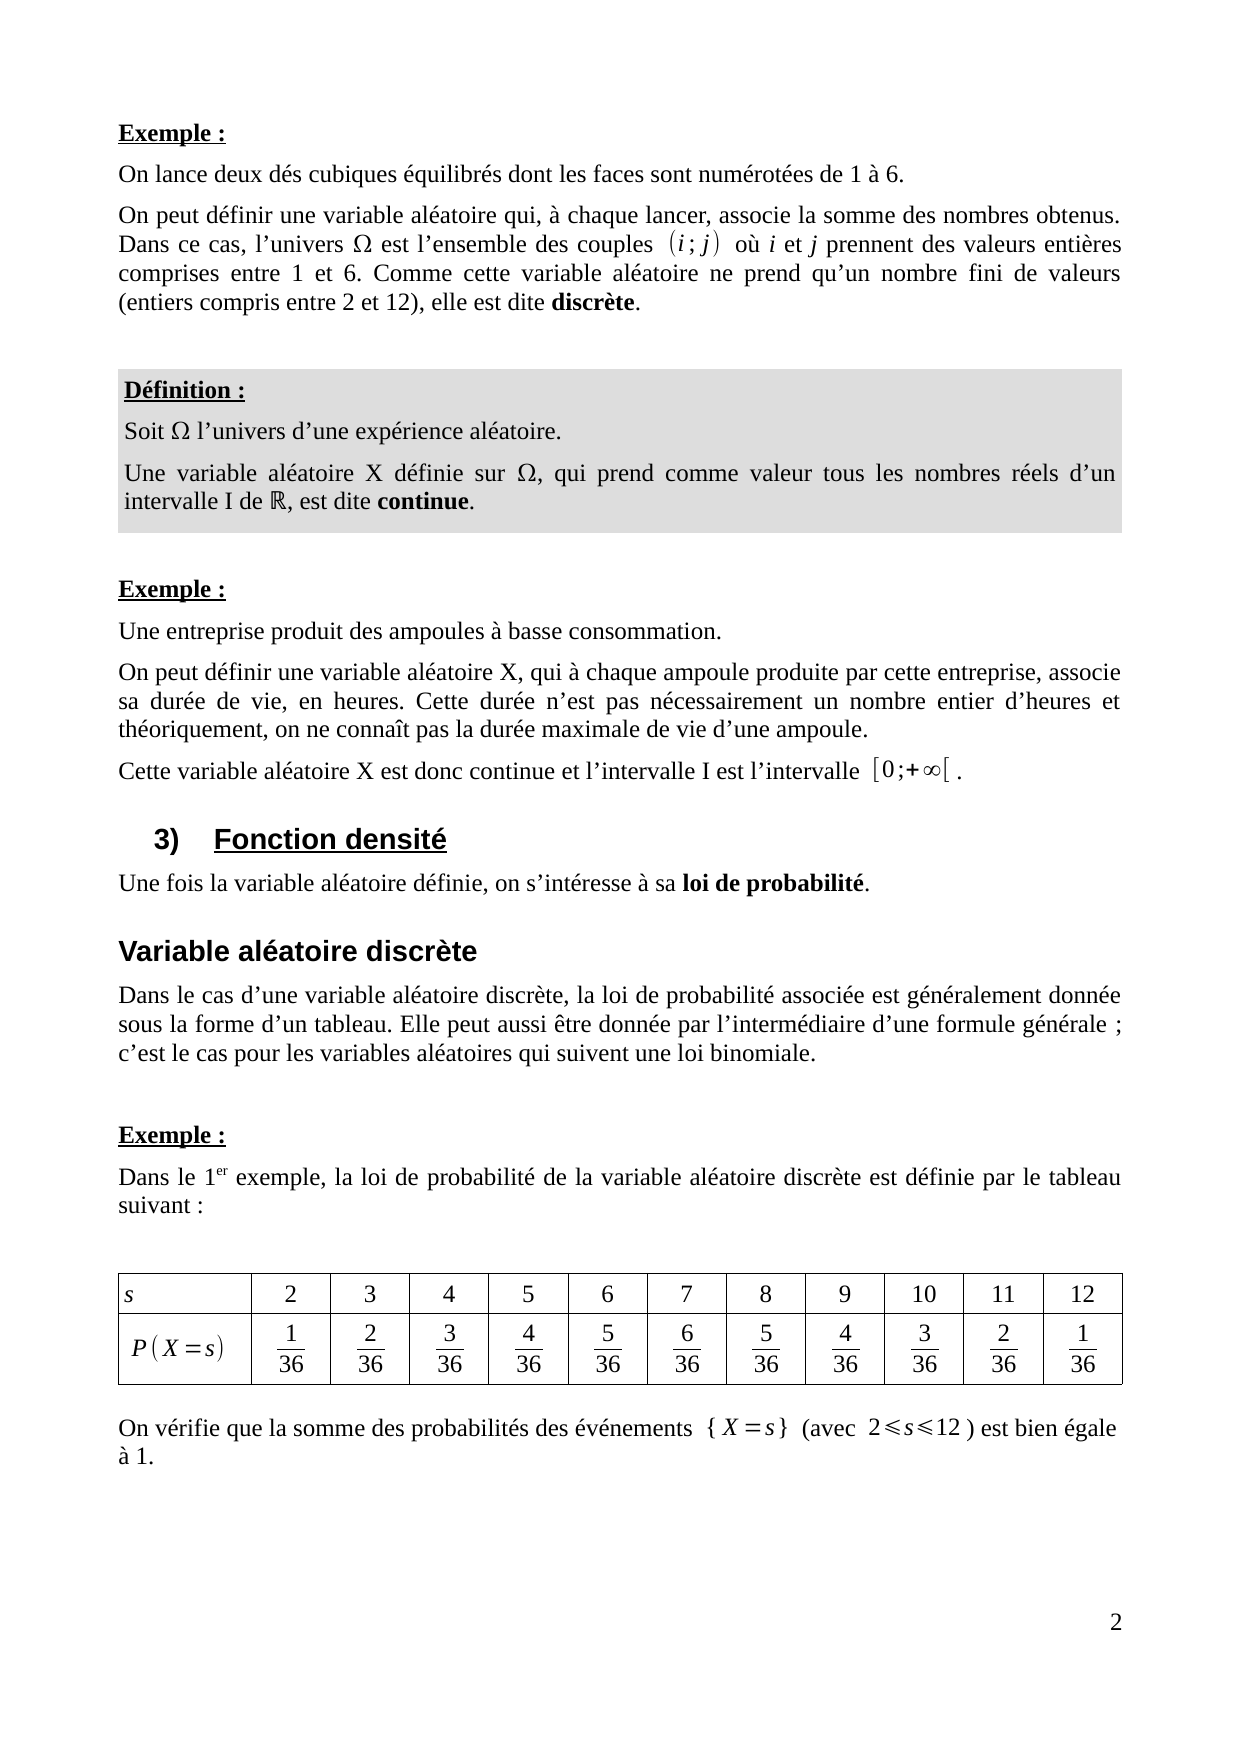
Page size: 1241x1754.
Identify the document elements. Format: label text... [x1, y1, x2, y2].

table_cell [885, 1314, 963, 1384]
table_header 8 [727, 1274, 805, 1313]
table_header Définition : Soit  l’univers d’une expérience aléatoire. Une variable aléatoire X définie sur , qui prend comme valeur tous les nombres réels d’un intervalle I de ℝ, est dite continue. [118, 369, 1122, 533]
table_header 12 [1044, 1274, 1122, 1313]
table_header 9 [806, 1274, 884, 1313]
table_cell [331, 1314, 409, 1384]
subtitle Fonction densité [153, 822, 1122, 856]
table_header 7 [648, 1274, 726, 1313]
text Exemple : [118, 118, 1122, 147]
table_cell [806, 1314, 884, 1384]
table_cell [119, 1314, 251, 1384]
text On peut définir une variable aléatoire X, qui à chaque ampoule produite par cette entreprise, associe sa durée de vie, en heures. Cette durée n’est pas nécessairement un nombre entier d’heures et théoriquement, on ne connaît pas la durée maximale de vie d’une ampoule. [118, 657, 1122, 743]
text Une fois la variable aléatoire définie, on s’intéresse à sa loi de probabilité. [118, 868, 1122, 897]
table_cell [252, 1314, 330, 1384]
text Dans le cas d’une variable aléatoire discrète, la loi de probabilité associée est généralement donnée sous la forme d’un tableau. Elle peut aussi être donnée par l’intermédiaire d’une formule générale ; c’est le cas pour les variables aléatoires qui suivent une loi binomiale. [118, 980, 1122, 1067]
table_header 4 [410, 1274, 488, 1313]
table_cell [1044, 1314, 1122, 1384]
table_header 10 [885, 1274, 963, 1313]
text On lance deux dés cubiques équilibrés dont les faces sont numérotées de 1 à 6. [118, 159, 1122, 188]
table_cell [727, 1314, 805, 1384]
table_cell [410, 1314, 488, 1384]
table_cell [489, 1314, 568, 1384]
table_cell [569, 1314, 647, 1384]
table_header 5 [489, 1274, 568, 1313]
table_header 2 [252, 1274, 330, 1313]
table_cell [648, 1314, 726, 1384]
text Cette variable aléatoire X est donc continue et l’intervalle I est l’intervalle . [118, 756, 1122, 784]
table_header s [119, 1274, 251, 1313]
table_header 3 [331, 1274, 409, 1313]
table_header 6 [569, 1274, 647, 1313]
text Une entreprise produit des ampoules à basse consommation. [118, 616, 1122, 644]
table_header 11 [964, 1274, 1043, 1313]
text On peut définir une variable aléatoire qui, à chaque lancer, associe la somme des nombres obtenus. Dans ce cas, l’univers  est l’ensemble des couples où i et j prennent des valeurs entières comprises entre 1 et 6. Comme cette variable aléatoire ne prend qu’un nombre fini de valeurs (entiers compris entre 2 et 12), elle est dite discrète. [118, 201, 1122, 316]
text Dans le 1er exemple, la loi de probabilité de la variable aléatoire discrète est définie par le tableau suivant : [118, 1162, 1122, 1219]
text On vérifie que la somme des probabilités des événements (avec ) est bien égale à 1. [118, 1413, 1122, 1470]
table_cell [964, 1314, 1043, 1384]
text Exemple : [118, 1120, 1122, 1149]
text Exemple : [118, 574, 1122, 603]
subtitle Variable aléatoire discrète [118, 934, 1122, 968]
